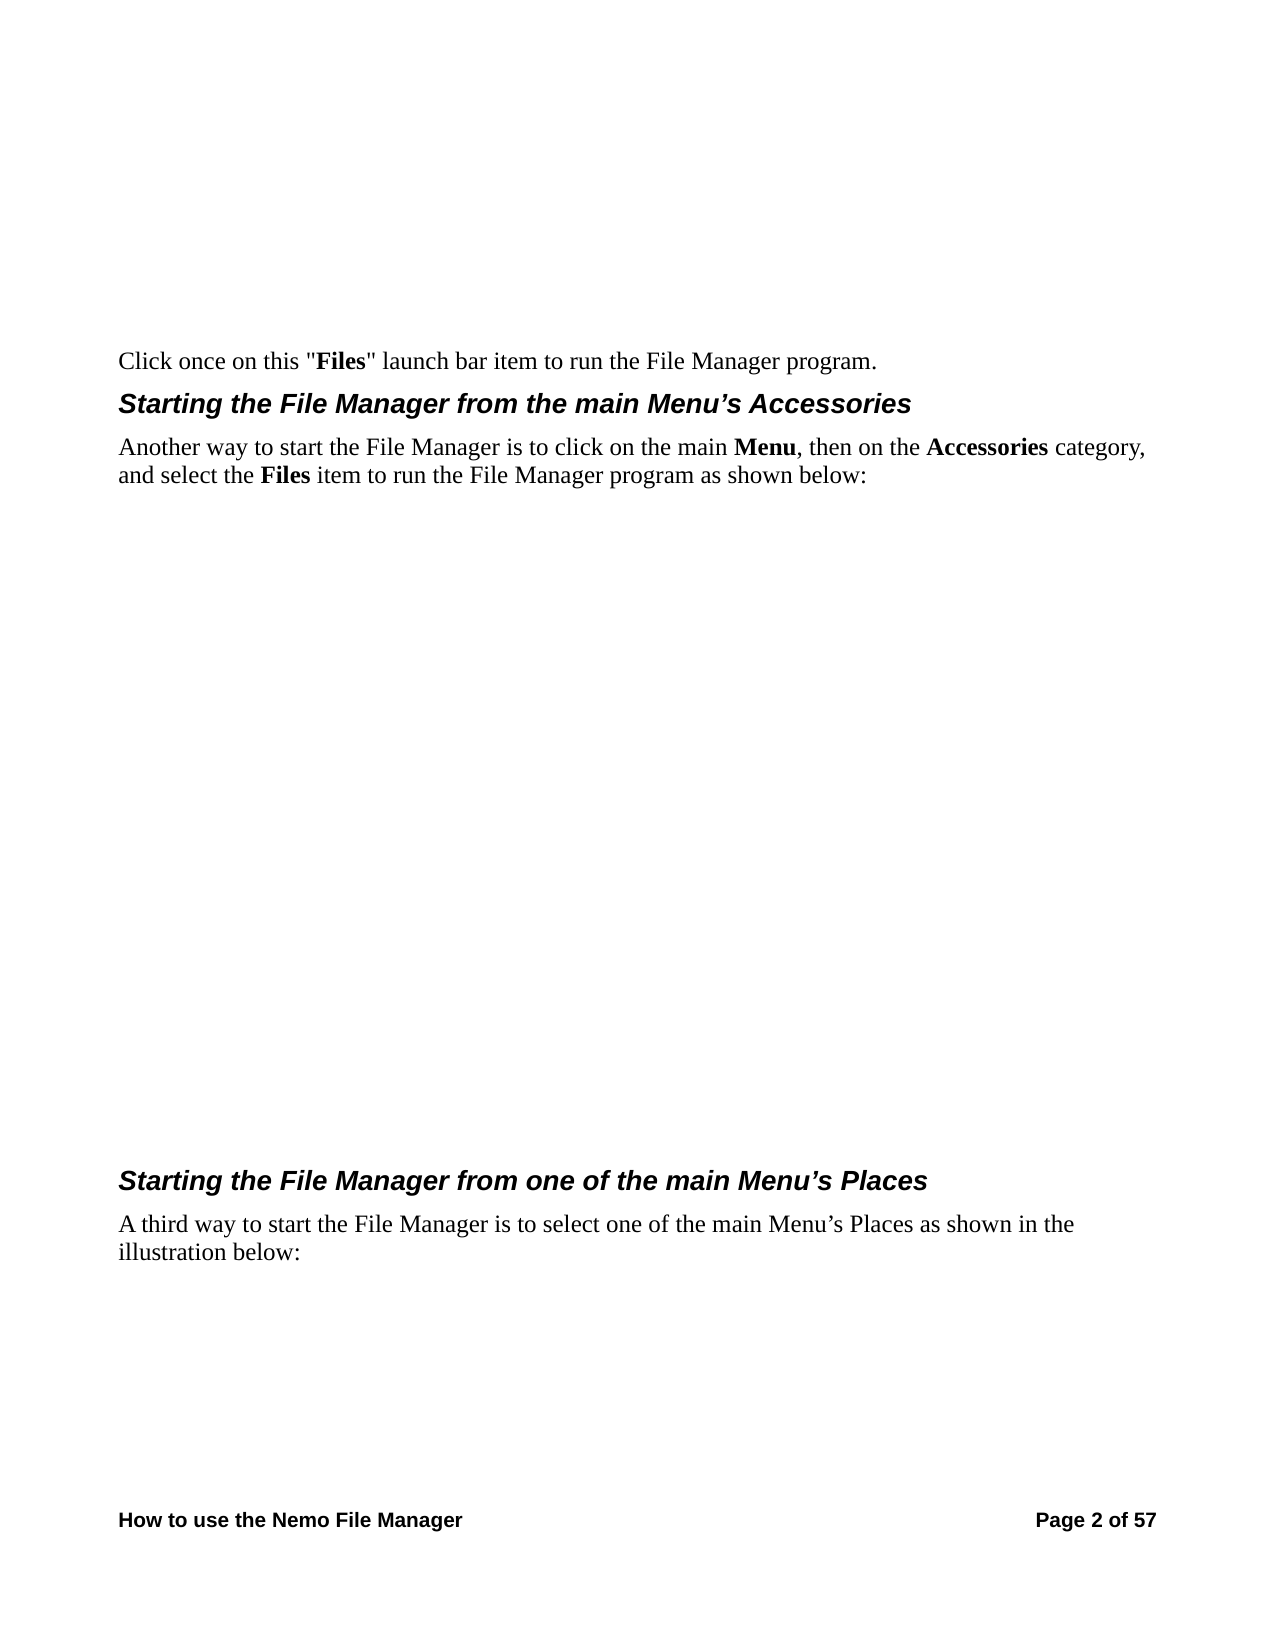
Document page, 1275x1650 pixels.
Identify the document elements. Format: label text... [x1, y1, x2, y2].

text A third way to start the File Manager is to select one of the main Menu’s Places as shown in the illustration below: [118, 1209, 1157, 1266]
subtitle Starting the File Manager from one of the main Menu’s Places [118, 1164, 1157, 1196]
text Another way to start the File Manager is to click on the main Menu, then on the Accessories category, and select the Files item to run the File Manager program as shown below: [118, 432, 1157, 489]
text Click once on this "Files" launch bar item to run the File Manager program. [118, 346, 1157, 375]
subtitle Starting the File Manager from the main Menu’s Accessories [118, 387, 1157, 419]
